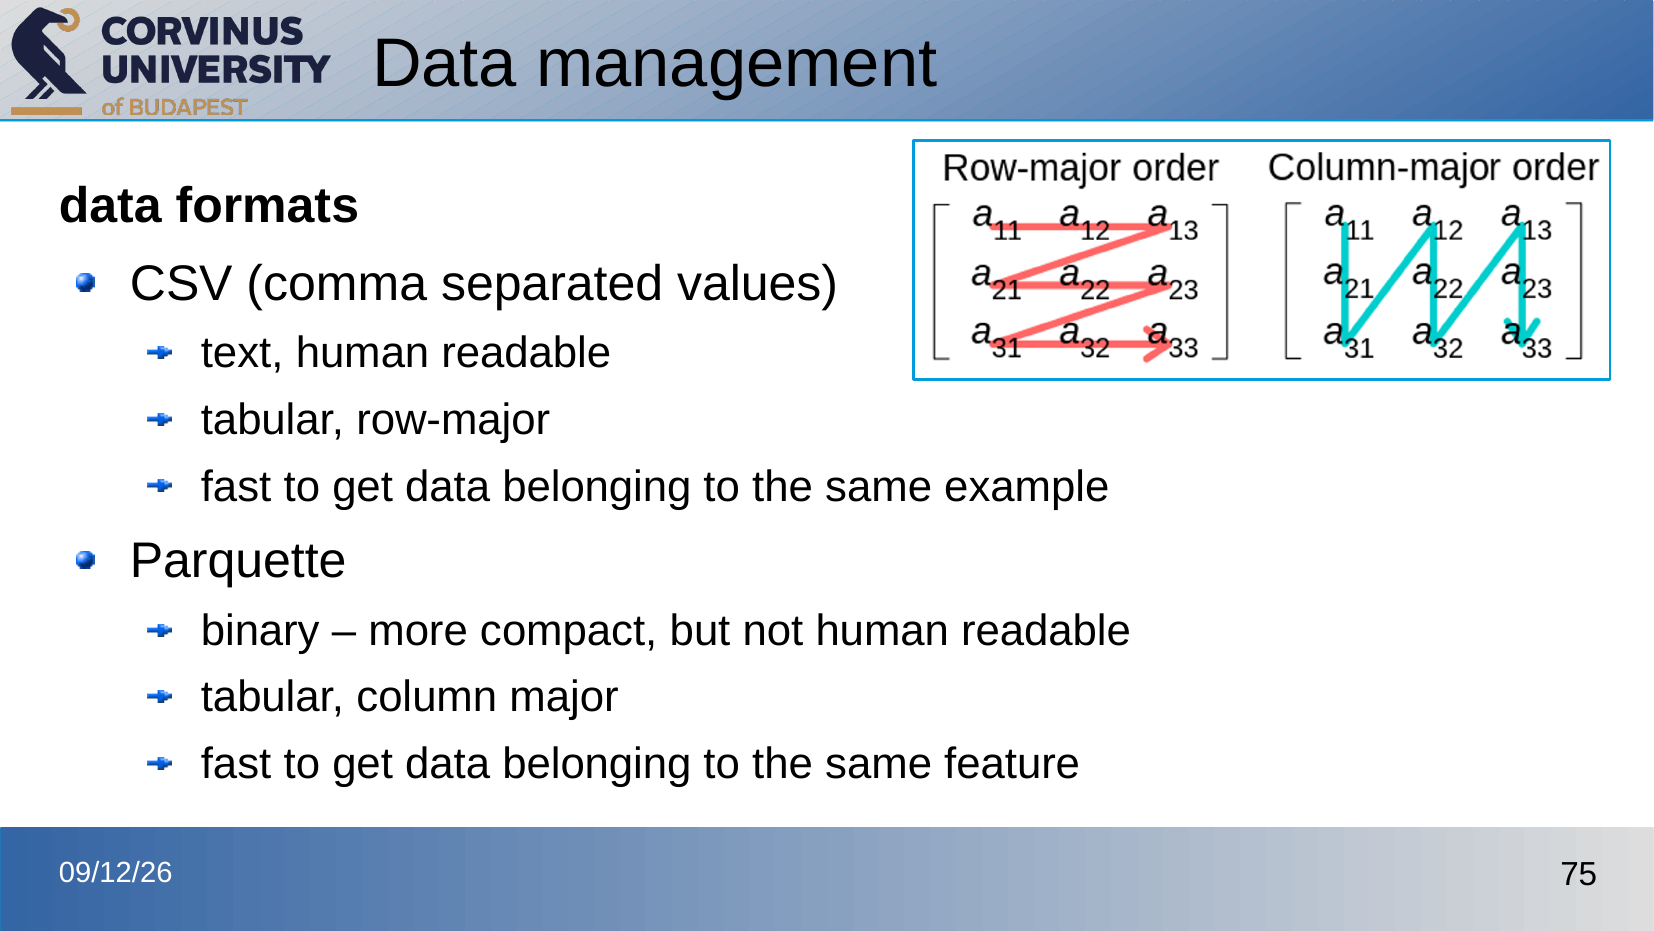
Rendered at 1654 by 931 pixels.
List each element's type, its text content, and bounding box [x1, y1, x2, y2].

picture [916, 143, 1608, 377]
picture [11, 7, 331, 115]
title Data management [372, 23, 1625, 103]
list data formats CSV (comma separated values) text, human readable tabular, row-major fast to get data belonging to the same example Parquette binary – more compact, but not human readable tabular, column major fast to get data belonging to the same feature [59, 177, 1595, 768]
